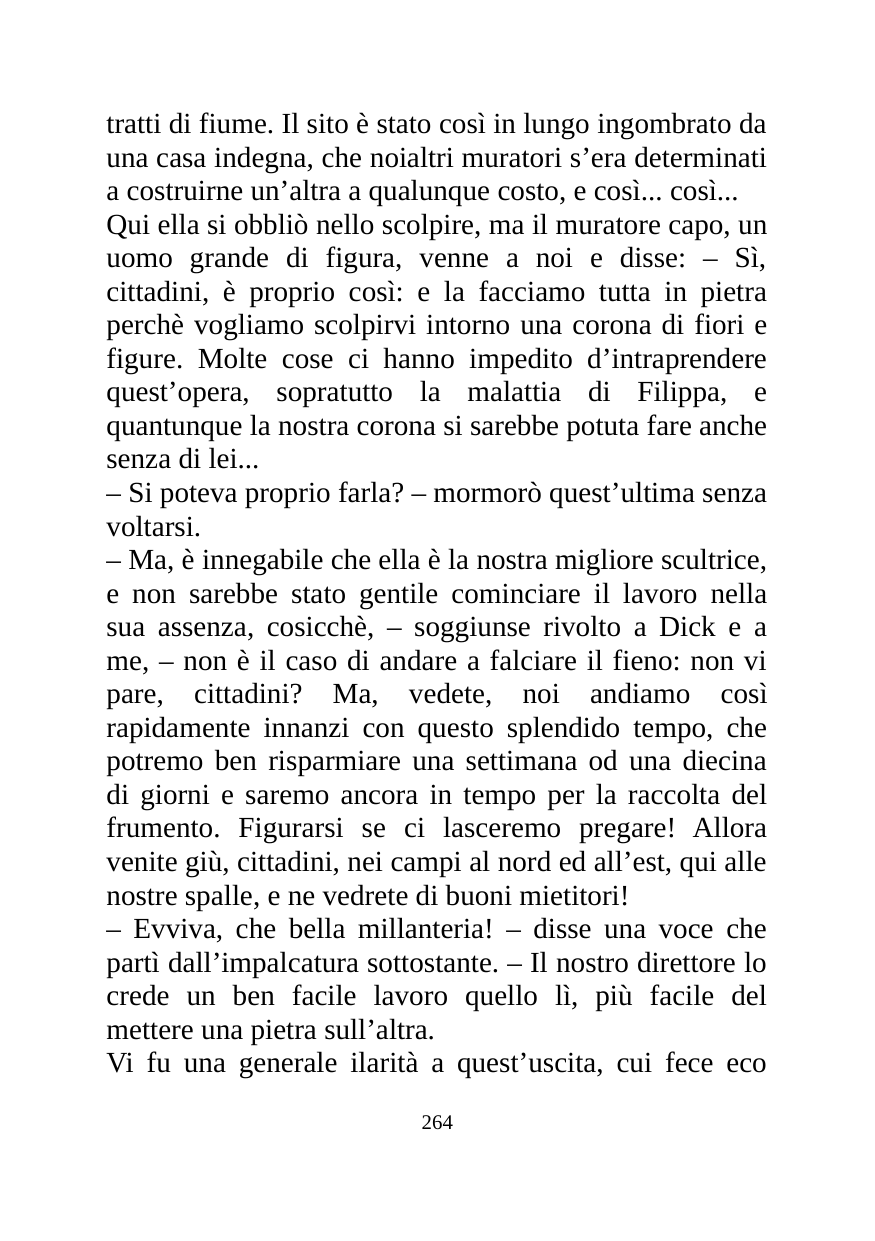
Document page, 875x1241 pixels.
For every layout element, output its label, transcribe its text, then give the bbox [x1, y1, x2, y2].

text Qui ella si obbliò nello scolpire, ma il muratore capo, un uomo grande di figura, venne a noi e disse: – Sì, cittadini, è proprio così: e la facciamo tutta in pietra perchè vogliamo scolpirvi intorno una corona di fiori e figure. Molte cose ci hanno impedito d’intraprendere quest’opera, sopratutto la malattia di Filippa, e quantunque la nostra corona si sarebbe potuta fare anche senza di lei... [106, 207, 768, 475]
text tratti di fiume. Il sito è stato così in lungo ingombrato da una casa indegna, che noialtri muratori s’era determinati a costruirne un’altra a qualunque costo, e così... così... [106, 106, 768, 207]
text – Si poteva proprio farla? – mormorò quest’ultima senza voltarsi. [106, 475, 768, 542]
text Vi fu una generale ilarità a quest’uscita, cui fece eco [106, 1045, 768, 1079]
text – Evviva, che bella millanteria! – disse una voce che partì dall’impalcatura sottostante. – Il nostro direttore lo crede un ben facile lavoro quello lì, più facile del mettere una pietra sull’altra. [106, 911, 768, 1045]
text – Ma, è innegabile che ella è la nostra migliore scultrice, e non sarebbe stato gentile cominciare il lavoro nella sua assenza, cosicchè, – soggiunse rivolto a Dick e a me, – non è il caso di andare a falciare il fieno: non vi pare, cittadini? Ma, vedete, noi andiamo così rapidamente innanzi con questo splendido tempo, che potremo ben risparmiare una settimana od una diecina di giorni e saremo ancora in tempo per la raccolta del frumento. Figurarsi se ci lasceremo pregare! Allora venite giù, cittadini, nei campi al nord ed all’est, qui alle nostre spalle, e ne vedrete di buoni mietitori! [106, 542, 768, 911]
